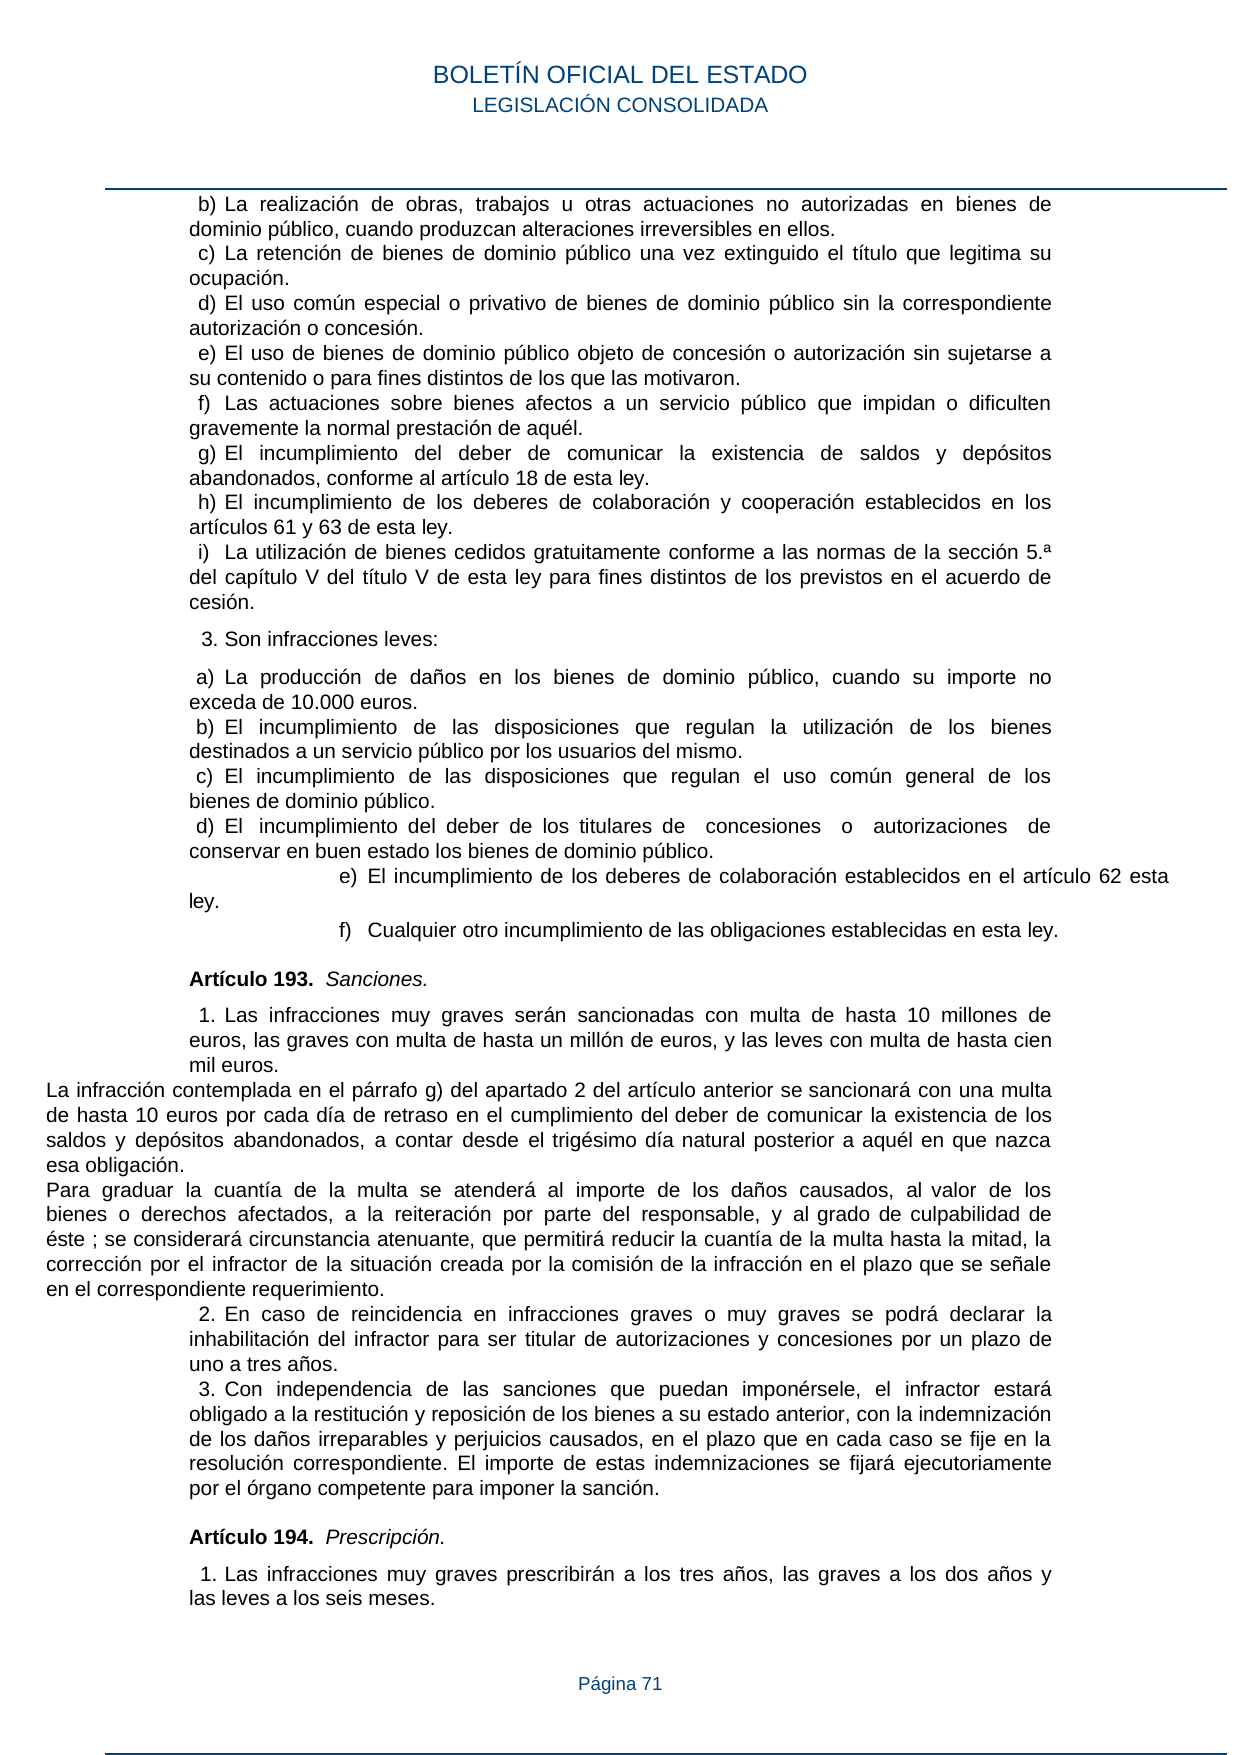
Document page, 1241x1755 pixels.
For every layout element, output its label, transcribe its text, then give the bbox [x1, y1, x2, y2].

list En caso de reincidencia en infracciones graves o muy graves se podrá declarar la inhabilitación del infractor para ser titular de autorizaciones y concesiones por un plazo de uno a tres años. [163, 1302, 1052, 1376]
list Las infracciones muy graves serán sancionadas con multa de hasta 10 millones de euros, las graves con multa de hasta un millón de euros, y las leves con multa de hasta cien mil euros. [163, 1003, 1052, 1077]
text La infracción contemplada en el párrafo g) del apartado 2 del artículo anterior se sancionará con una multa de hasta 10 euros por cada día de retraso en el cumplimiento del deber de comunicar la existencia de los saldos y depósitos abandonados, a contar desde el trigésimo día natural posterior a aquél en que nazca esa obligación. [46, 1078, 1052, 1176]
list La utilización de bienes cedidos gratuitamente conforme a las normas de la sección 5.ª del capítulo V del título V de esta ley para fines distintos de los previstos en el acuerdo de cesión. [162, 540, 1052, 614]
list Cualquier otro incumplimiento de las obligaciones establecidas en esta ley. [339, 918, 1195, 942]
text Artículo 194. Prescripción. [189, 1524, 1195, 1548]
list El uso común especial o privativo de bienes de dominio público sin la correspondiente autorización o concesión. [162, 291, 1052, 340]
list Con independencia de las sanciones que puedan imponérsele, el infractor estará obligado a la restitución y reposición de los bienes a su estado anterior, con la indemnización de los daños irreparables y perjuicios causados, en el plazo que en cada caso se fije en la resolución correspondiente. El importe de estas indemnizaciones se fijará ejecutoriamente por el órgano competente para imponer la sanción. [163, 1377, 1052, 1500]
list Son infracciones leves: [201, 627, 1195, 651]
list La producción de daños en los bienes de dominio público, cuando su importe no exceda de 10.000 euros. [160, 665, 1052, 713]
list La retención de bienes de dominio público una vez extinguido el título que legitima su ocupación. [162, 241, 1052, 290]
list El uso de bienes de dominio público objeto de concesión o autorización sin sujetarse a su contenido o para fines distintos de los que las motivaron. [162, 341, 1052, 390]
text ley. [46, 889, 220, 913]
text Artículo 193. Sanciones. [189, 966, 1195, 990]
list El incumplimiento del deber de los titulares de concesiones o autorizaciones de conservar en buen estado los bienes de dominio público. [160, 814, 1052, 863]
list [162, 176, 1052, 188]
list El incumplimiento de las disposiciones que regulan el uso común general de los bienes de dominio público. [160, 764, 1052, 813]
text Para graduar la cuantía de la multa se atenderá al importe de los daños causados, al valor de los bienes o derechos afectados, a la reiteración por parte del responsable, y al grado de culpabilidad de éste ; se considerará circunstancia atenuante, que permitirá reducir la cuantía de la multa hasta la mitad, la corrección por el infractor de la situación creada por la comisión de la infracción en el plazo que se señale en el correspondiente requerimiento. [46, 1177, 1052, 1301]
list El incumplimiento de las disposiciones que regulan la utilización de los bienes destinados a un servicio público por los usuarios del mismo. [160, 714, 1052, 763]
list El incumplimiento de los deberes de colaboración establecidos en el artículo 62 esta [339, 864, 1195, 888]
list El incumplimiento de los deberes de colaboración y cooperación establecidos en los artículos 61 y 63 de esta ley. [162, 490, 1052, 539]
list Las infracciones muy graves prescribirán a los tres años, las graves a los dos años y las leves a los seis meses. [164, 1561, 1052, 1610]
list Las actuaciones sobre bienes afectos a un servicio público que impidan o dificulten gravemente la normal prestación de aquél. [162, 391, 1052, 439]
list El incumplimiento del deber de comunicar la existencia de saldos y depósitos abandonados, conforme al artículo 18 de esta ley. [162, 440, 1052, 489]
list La realización de obras, trabajos u otras actuaciones no autorizadas en bienes de dominio público, cuando produzcan alteraciones irreversibles en ellos. [162, 190, 1052, 240]
